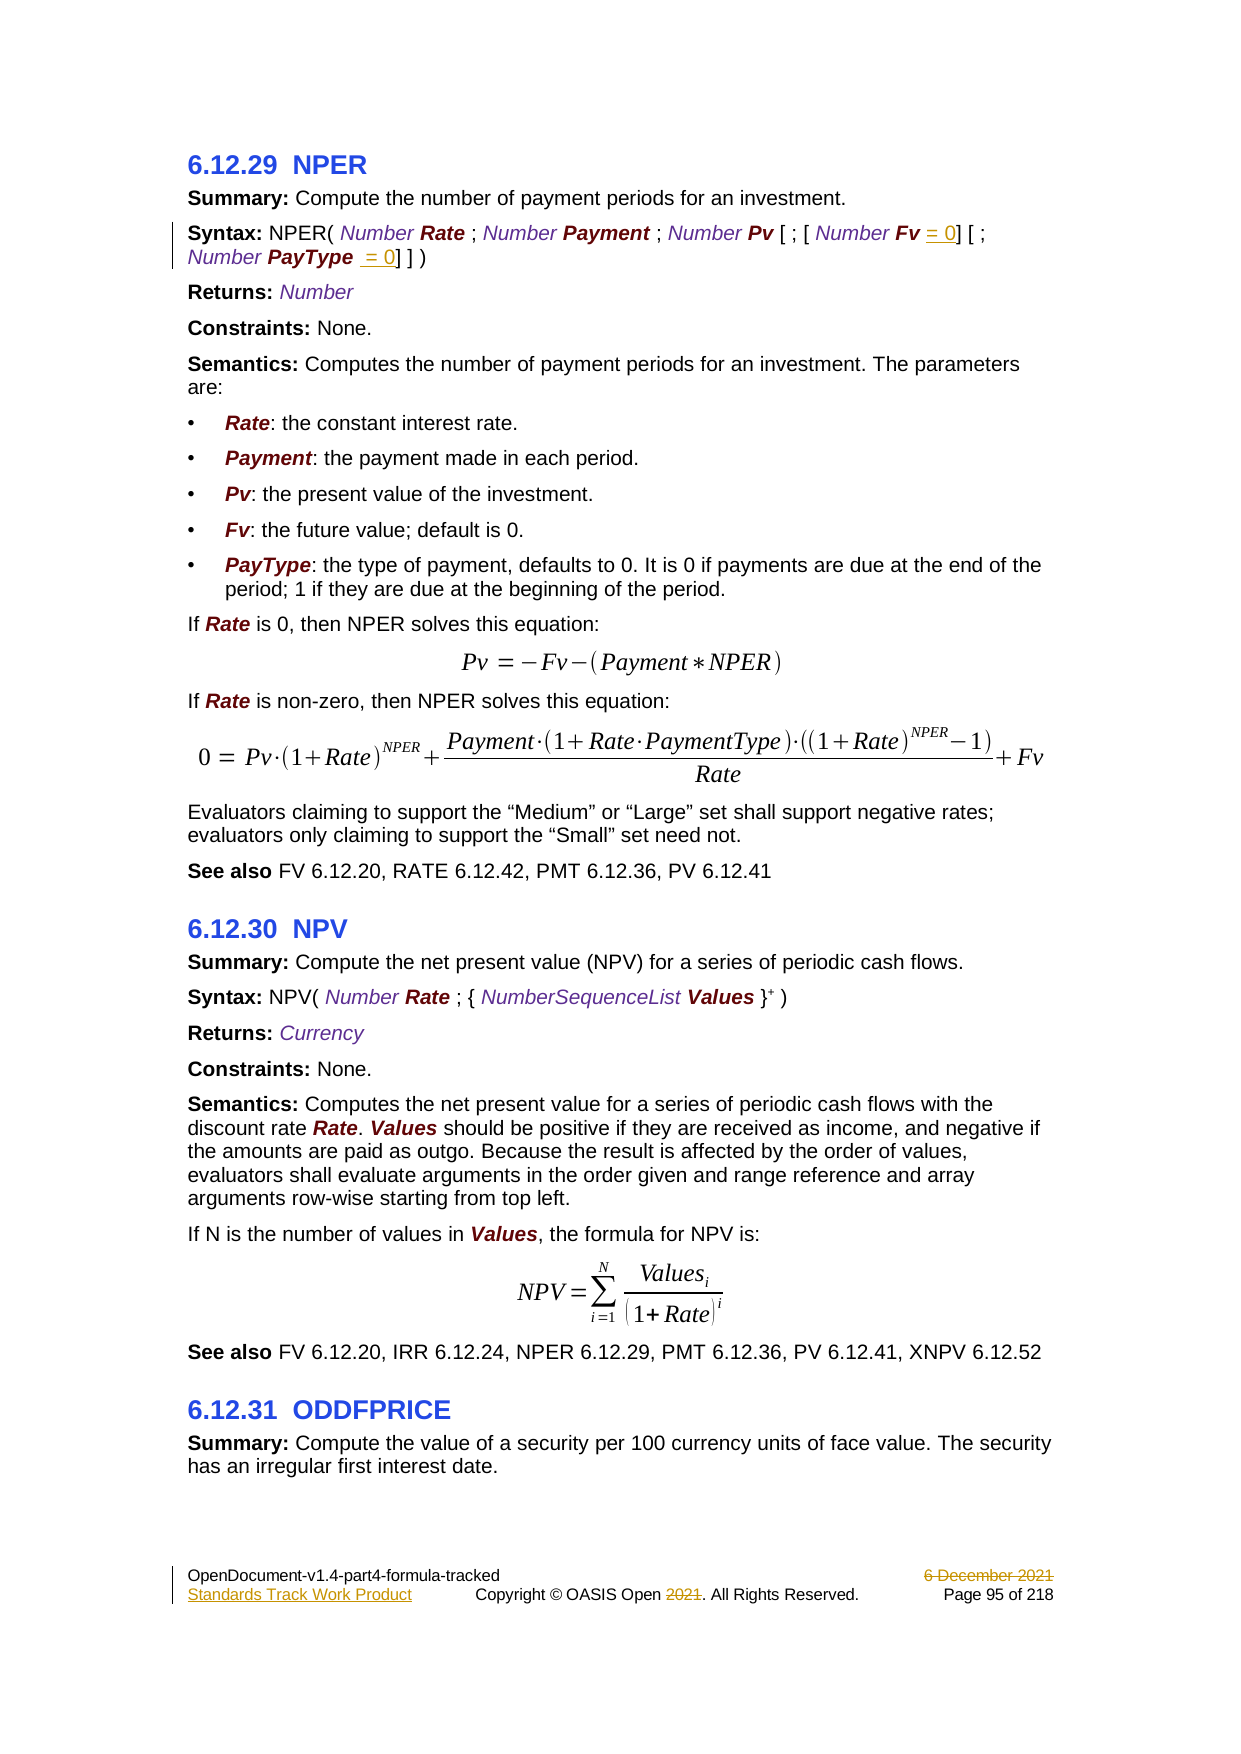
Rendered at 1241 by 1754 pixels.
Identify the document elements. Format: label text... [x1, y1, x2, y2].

list PayType: the type of payment, defaults to 0. It is 0 if payments are due at the end of the period; 1 if they are due at the beginning of the period. [187, 554, 1053, 601]
text Summary: Compute the net present value (NPV) for a series of periodic cash flows. [187, 950, 1053, 974]
text Returns: Currency [187, 1021, 1053, 1045]
text Evaluators claiming to support the “Medium” or “Large” set shall support negative rates; evaluators only claiming to support the “Small” set need not. [187, 800, 1053, 847]
text Semantics: Computes the net present value for a series of periodic cash flows with the discount rate Rate. Values should be positive if they are received as income, and negative if the amounts are paid as outgo. Because the result is affected by the order of values, evaluators shall evaluate arguments in the order given and range reference and array arguments row-wise starting from top left. [187, 1093, 1053, 1210]
text Syntax: NPER( Number Rate ; Number Payment ; Number Pv [ ; [ Number Fv = 0] [ ; Number PayType = 0] ] ) [187, 222, 1053, 269]
text Summary: Compute the value of a security per 100 currency units of face value. The security has an irregular first interest date. [187, 1431, 1053, 1478]
list Fv: the future value; default is 0. [187, 518, 1053, 542]
list Rate: the constant interest rate. [187, 411, 1053, 435]
text See also FV 6.12.20, IRR 6.12.24, NPER 6.12.29, PMT 6.12.36, PV 6.12.41, XNPV 6.12.52 [187, 1341, 1053, 1364]
text Constraints: None. [187, 316, 1053, 340]
text Returns: Number [187, 281, 1053, 304]
list Payment: the payment made in each period. [187, 447, 1053, 470]
text Semantics: Computes the number of payment periods for an investment. The parameters are: [187, 352, 1053, 399]
text Constraints: None. [187, 1057, 1053, 1081]
text See also FV 6.12.20, RATE 6.12.42, PMT 6.12.36, PV 6.12.41 [187, 859, 1053, 883]
text Syntax: NPV( Number Rate ; { NumberSequenceList Values }+ ) [187, 986, 1053, 1009]
text Summary: Compute the number of payment periods for an investment. [187, 186, 1053, 209]
subtitle NPV [187, 914, 1053, 944]
text If Rate is 0, then NPER solves this equation: [187, 613, 1053, 636]
subtitle NPER [187, 150, 1053, 180]
text If Rate is non-zero, then NPER solves this equation: [187, 689, 1053, 713]
list Pv: the present value of the investment. [187, 482, 1053, 506]
text If N is the number of values in Values, the formula for NPV is: [187, 1222, 1053, 1246]
subtitle ODDFPRICE [187, 1395, 1053, 1425]
